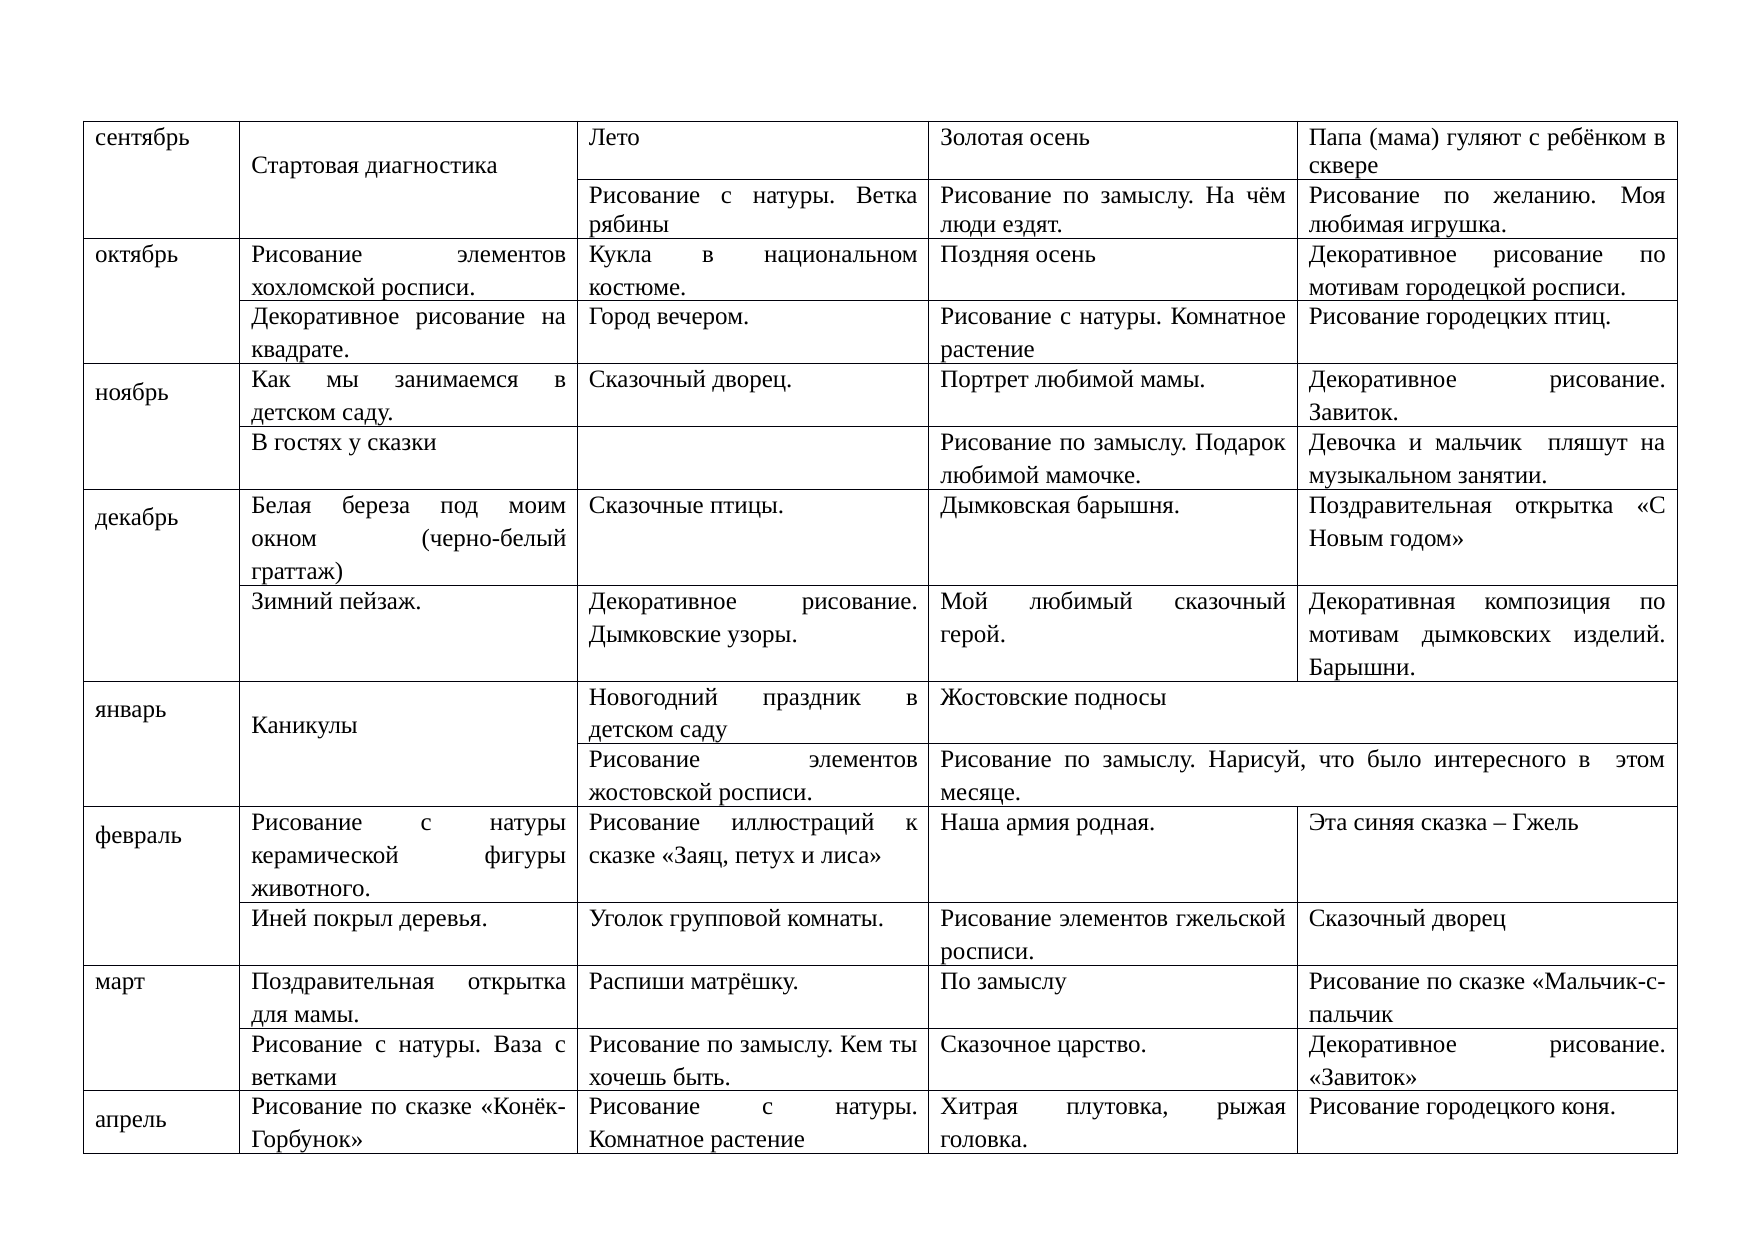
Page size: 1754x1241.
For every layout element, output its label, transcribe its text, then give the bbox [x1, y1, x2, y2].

table_cell Декоративное рисование. Завиток. [1298, 364, 1677, 426]
table_cell Поздняя осень [929, 239, 1297, 300]
table_cell Хитрая плутовка, рыжая головка. [929, 1091, 1297, 1153]
table_cell апрель [84, 1091, 239, 1153]
table_cell декабрь [84, 490, 239, 681]
table_cell Рисование по сказке «Мальчик-с-пальчик [1298, 966, 1677, 1028]
table_cell октябрь [84, 239, 239, 363]
table_cell Портрет любимой мамы. [929, 364, 1297, 426]
table_cell Новогодний праздник в детском саду [578, 682, 928, 743]
table_cell Уголок групповой комнаты. [578, 903, 928, 965]
table_cell Мой любимый сказочный герой. [929, 586, 1297, 681]
table_cell Кукла в национальном костюме. [578, 239, 928, 300]
table_cell По замыслу [929, 966, 1297, 1028]
table_cell Рисование по желанию. Моя любимая игрушка. [1298, 180, 1677, 238]
table_cell ноябрь [84, 364, 239, 489]
table_cell Иней покрыл деревья. [240, 903, 577, 965]
table_cell Рисование по замыслу. Подарок любимой мамочке. [929, 427, 1297, 489]
table_cell Декоративное рисование. «Завиток» [1298, 1029, 1677, 1090]
table_cell [578, 427, 928, 489]
table_cell Стартовая диагностика [240, 122, 577, 238]
table_cell Сказочный дворец [1298, 903, 1677, 965]
table_cell Декоративная композиция по мотивам дымковских изделий. Барышни. [1298, 586, 1677, 681]
table_cell Рисование с натуры. Ветка рябины [578, 180, 928, 238]
table_cell Сказочный дворец. [578, 364, 928, 426]
table_cell Сказочное царство. [929, 1029, 1297, 1090]
table_cell Рисование городецкого коня. [1298, 1091, 1677, 1153]
table_cell Эта синяя сказка – Гжель [1298, 807, 1677, 902]
table_cell Поздравительная открытка для мамы. [240, 966, 577, 1028]
table_cell Рисование с натуры. Комнатное растение [578, 1091, 928, 1153]
table_cell Рисование с натуры. Ваза с ветками [240, 1029, 577, 1090]
table_cell Наша армия родная. [929, 807, 1297, 902]
table_cell Лето [578, 122, 928, 179]
table_cell март [84, 966, 239, 1090]
table_cell Сказочные птицы. [578, 490, 928, 585]
table_cell Рисование по замыслу. На чём люди ездят. [929, 180, 1297, 238]
table_cell Дымковская барышня. [929, 490, 1297, 585]
table_cell Золотая осень [929, 122, 1297, 179]
table_cell Декоративное рисование по мотивам городецкой росписи. [1298, 239, 1677, 300]
table_cell В гостях у сказки [240, 427, 577, 489]
table_cell январь [84, 682, 239, 806]
table_cell Рисование иллюстраций к сказке «Заяц, петух и лиса» [578, 807, 928, 902]
table_cell Рисование по замыслу. Нарисуй, что было интересного в этом месяце. [929, 744, 1677, 806]
table_cell Декоративное рисование на квадрате. [240, 301, 577, 363]
table_cell Распиши матрёшку. [578, 966, 928, 1028]
table_cell Рисование с натуры керамической фигуры животного. [240, 807, 577, 902]
table_cell Жостовские подносы [929, 682, 1677, 743]
table_cell Девочка и мальчик пляшут на музыкальном занятии. [1298, 427, 1677, 489]
table_cell Папа (мама) гуляют с ребёнком в сквере [1298, 122, 1677, 179]
table_cell Поздравительная открытка «С Новым годом» [1298, 490, 1677, 585]
table_cell Каникулы [240, 682, 577, 806]
table_cell Зимний пейзаж. [240, 586, 577, 681]
table_cell Рисование элементов хохломской росписи. [240, 239, 577, 300]
table_cell Город вечером. [578, 301, 928, 363]
table_cell Декоративное рисование. Дымковские узоры. [578, 586, 928, 681]
table_cell февраль [84, 807, 239, 965]
table_cell Рисование по сказке «Конёк-Горбунок» [240, 1091, 577, 1153]
table_cell сентябрь [84, 122, 239, 238]
table_cell Белая береза под моим окном (черно-белый граттаж) [240, 490, 577, 585]
table_cell Рисование элементов гжельской росписи. [929, 903, 1297, 965]
table_cell Как мы занимаемся в детском саду. [240, 364, 577, 426]
table_cell Рисование городецких птиц. [1298, 301, 1677, 363]
table_cell Рисование с натуры. Комнатное растение [929, 301, 1297, 363]
table_cell Рисование элементов жостовской росписи. [578, 744, 928, 806]
table_cell Рисование по замыслу. Кем ты хочешь быть. [578, 1029, 928, 1090]
